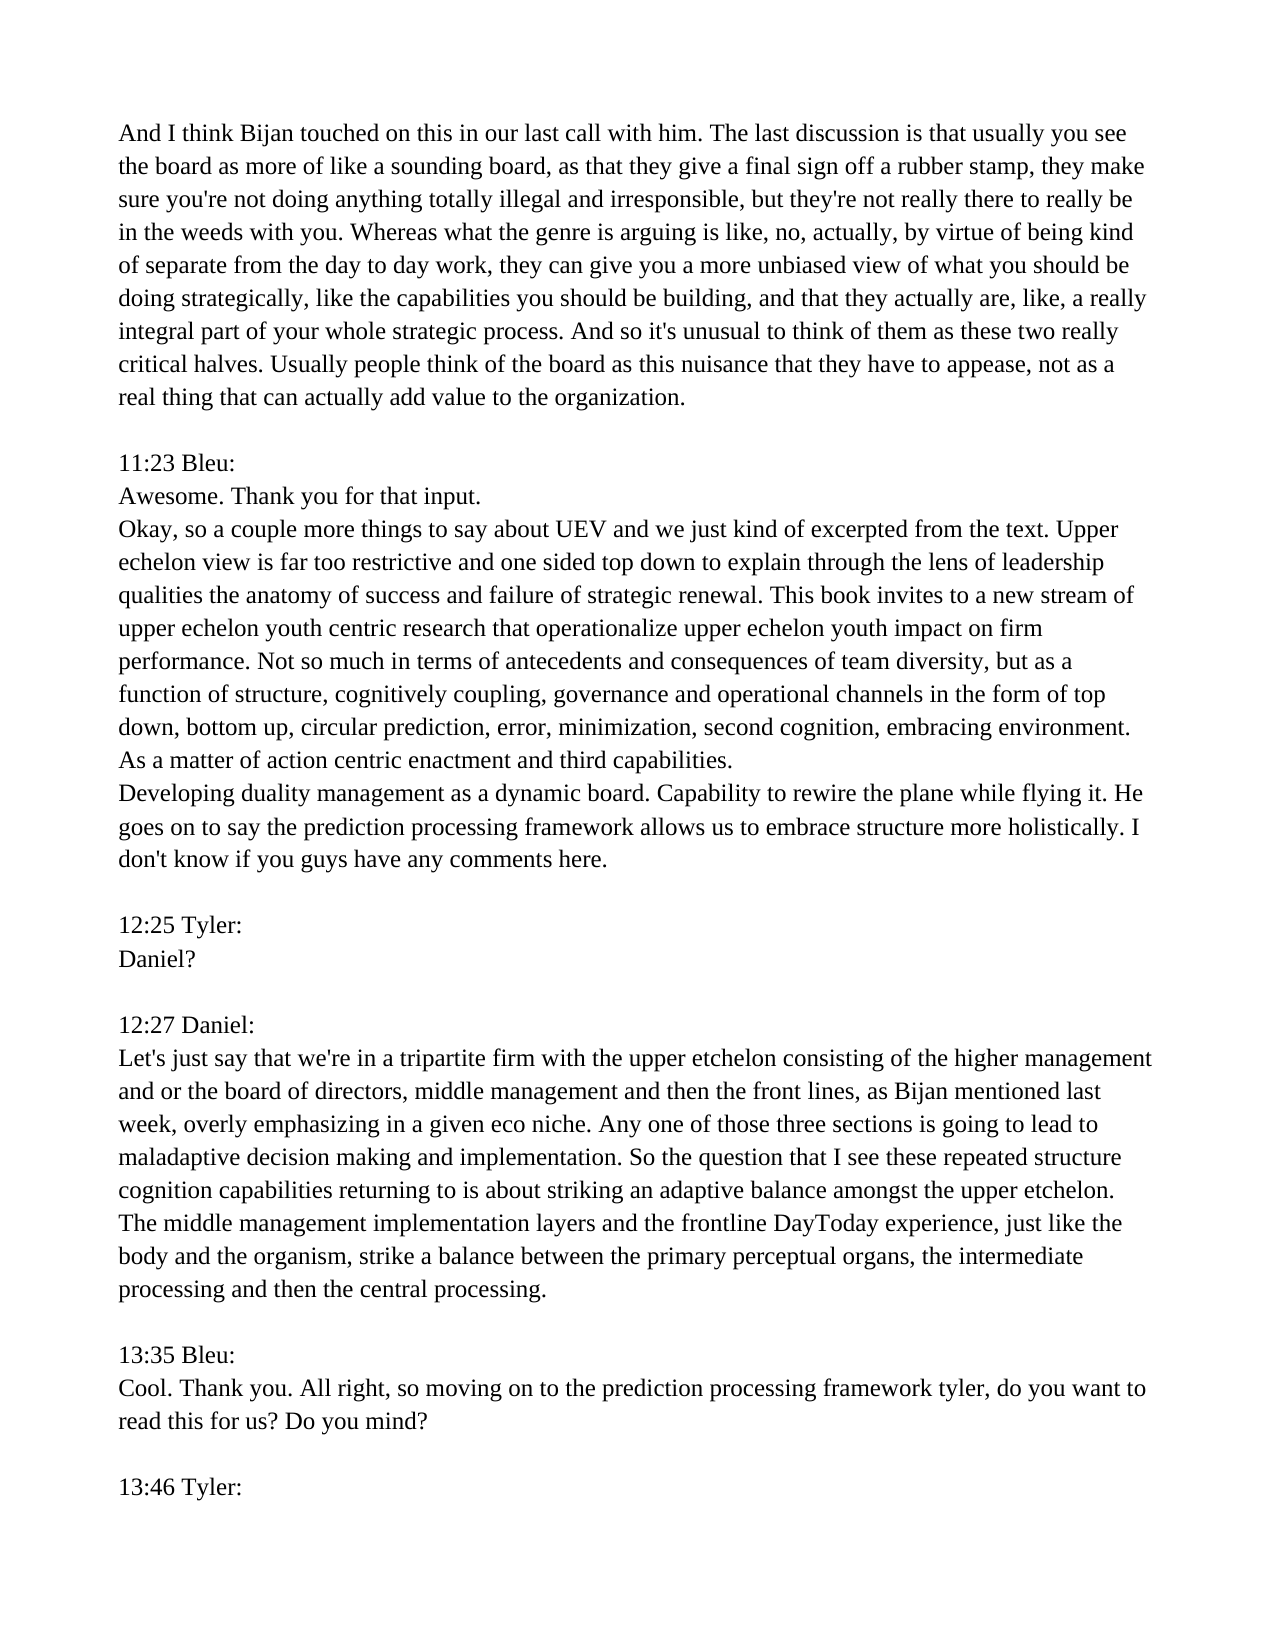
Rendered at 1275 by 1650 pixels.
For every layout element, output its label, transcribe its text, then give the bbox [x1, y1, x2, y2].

text Daniel? [118, 944, 1157, 972]
text 13:46 Tyler: [118, 1472, 1157, 1501]
text Developing duality management as a dynamic board. Capability to rewire the plane while flying it. He goes on to say the prediction processing framework allows us to embrace structure more holistically. I don't know if you guys have any comments here. [118, 778, 1157, 873]
text Let's just say that we're in a tripartite firm with the upper etchelon consisting of the higher management and or the board of directors, middle management and then the front lines, as Bijan mentioned last week, overly emphasizing in a given eco niche. Any one of those three sections is going to lead to maladaptive decision making and implementation. So the question that I see these repeated structure cognition capabilities returning to is about striking an adaptive balance amongst the upper etchelon. The middle management implementation layers and the frontline DayToday experience, just like the body and the organism, strike a balance between the primary perceptual organs, the intermediate processing and then the central processing. [118, 1043, 1157, 1303]
text And I think Bijan touched on this in our last call with him. The last discussion is that usually you see the board as more of like a sounding board, as that they give a final sign off a rubber stamp, they make sure you're not doing anything totally illegal and irresponsible, but they're not really there to really be in the weeds with you. Whereas what the genre is arguing is like, no, actually, by virtue of being kind of separate from the day to day work, they can give you a more unbiased view of what you should be doing strategically, like the capabilities you should be building, and that they actually are, like, a really integral part of your whole strategic process. And so it's unusual to think of them as these two really critical halves. Usually people think of the board as this nuisance that they have to appease, not as a real thing that can actually add value to the organization. [118, 118, 1157, 411]
text 11:23 Bleu: [118, 448, 1157, 477]
text 13:35 Bleu: [118, 1340, 1157, 1369]
text Awesome. Thank you for that input. [118, 481, 1157, 510]
text Okay, so a couple more things to say about UEV and we just kind of excerpted from the text. Upper echelon view is far too restrictive and one sided top down to explain through the lens of leadership qualities the anatomy of success and failure of strategic renewal. This book invites to a new stream of upper echelon youth centric research that operationalize upper echelon youth impact on firm performance. Not so much in terms of antecedents and consequences of team diversity, but as a function of structure, cognitively coupling, governance and operational channels in the form of top down, bottom up, circular prediction, error, minimization, second cognition, embracing environment. As a matter of action centric enactment and third capabilities. [118, 514, 1157, 774]
text Cool. Thank you. All right, so moving on to the prediction processing framework tyler, do you want to read this for us? Do you mind? [118, 1373, 1157, 1435]
text 12:27 Daniel: [118, 1010, 1157, 1038]
text 12:25 Tyler: [118, 911, 1157, 939]
